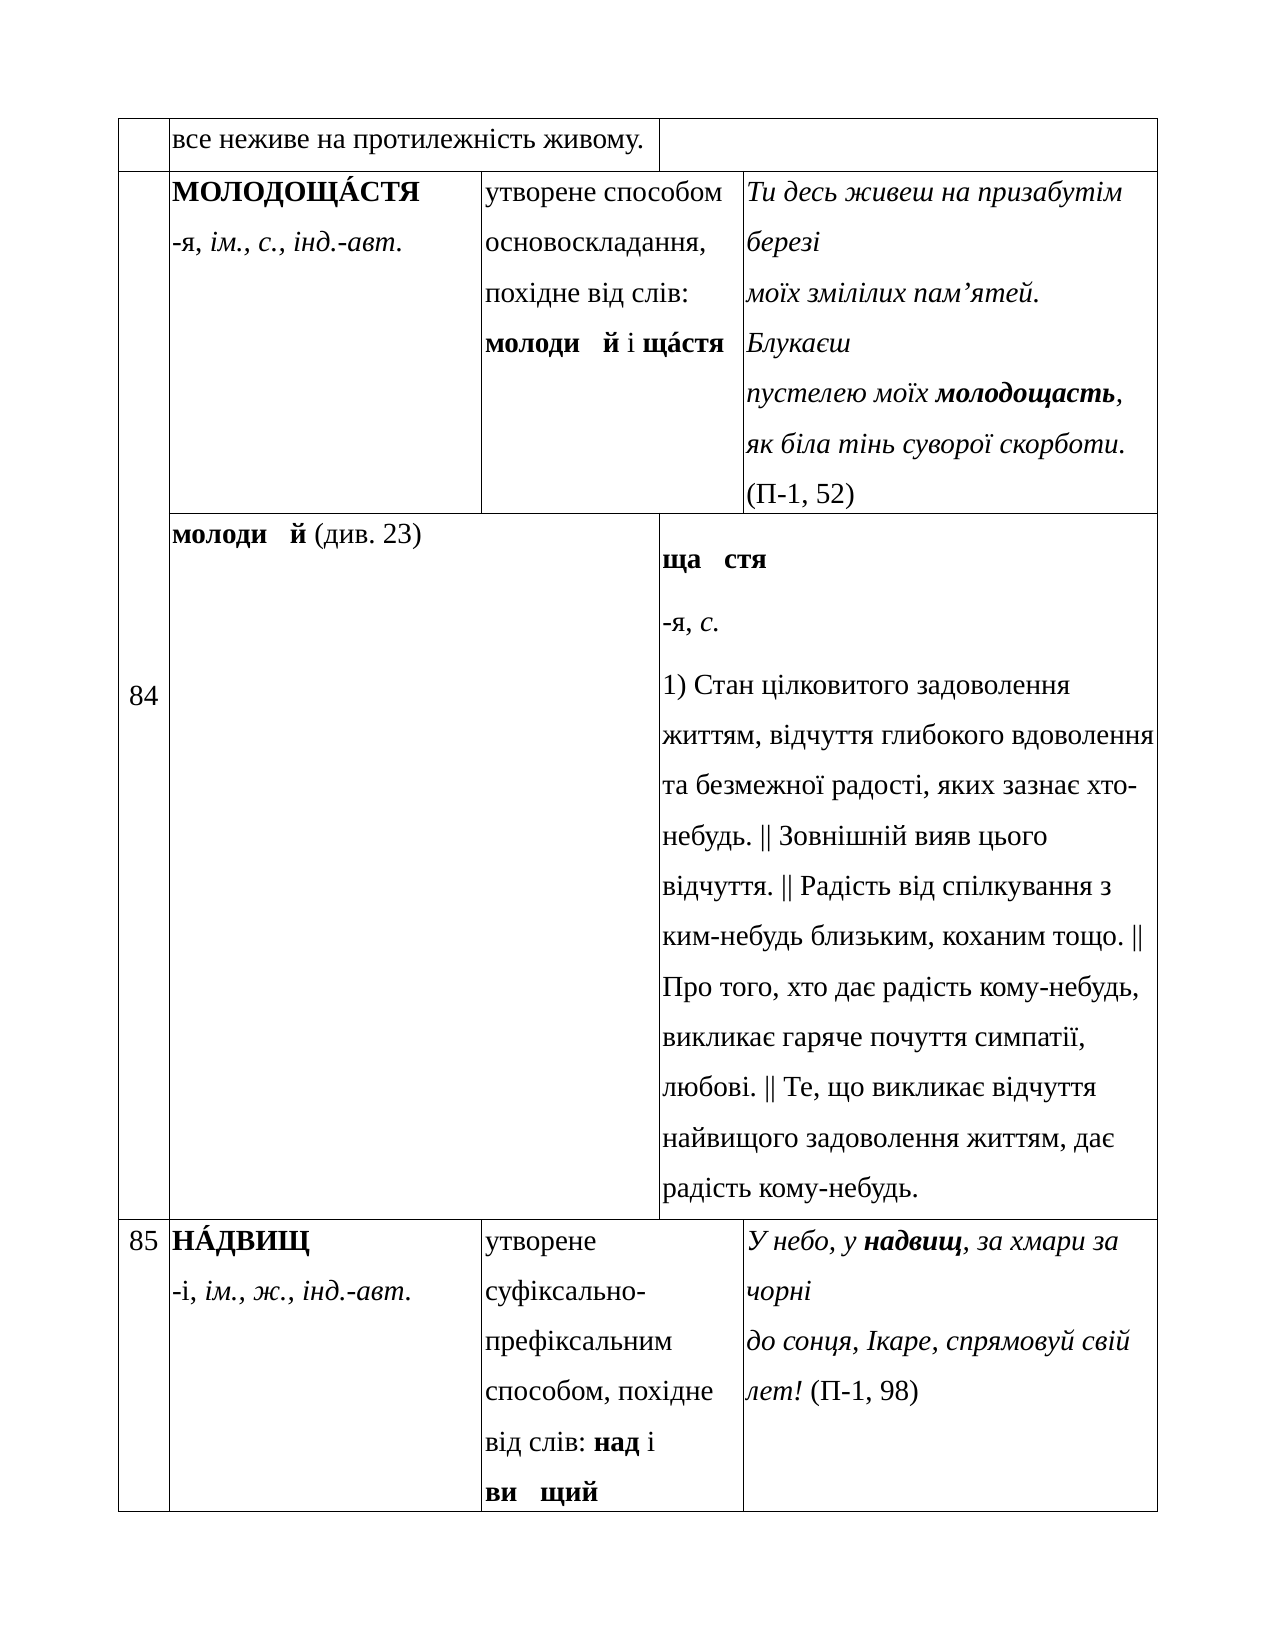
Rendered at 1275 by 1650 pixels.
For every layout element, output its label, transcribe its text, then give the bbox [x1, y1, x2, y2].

table_cell Молодощáстя -я, ім., с., інд.-авт. [170, 172, 481, 513]
table_cell утворене способом основоскладання, похідне від слів: молодий і щáстя [482, 172, 743, 513]
table_cell НÁдвищ -і, ім., ж., інд.-авт. [170, 1220, 481, 1511]
table_cell утворене суфіксально-префіксальним способом, похідне від слів: над і вищий [482, 1220, 743, 1511]
table_cell щастя -я, с. 1) Стан цілковитого задоволення життям, відчуття глибокого вдоволення та безмежної радості, яких зазнає хто-небудь. || Зовнішній вияв цього відчуття. || Радість від спілкування з ким-небудь близьким, коханим тощо. || Про того, хто дає радість кому-небудь, викликає гаряче почуття симпатії, любові. || Те, що викликає відчуття найвищого задоволення життям, дає радість кому-небудь. [660, 514, 1157, 1219]
table_cell все неживе на протилежність живому. [170, 119, 659, 171]
table_cell [660, 119, 1157, 171]
table_cell Ти десь живеш на призабутім березі моїх змілілих пам’ятей. Блукаєш пустелею моїх молодощасть, як біла тінь суворої скорботи. (П‑1, 52) [744, 172, 1157, 513]
table_cell молодий (див. 23) [170, 514, 659, 1219]
table_cell [119, 119, 169, 171]
table_cell 84 [119, 172, 169, 1219]
table_cell 85 [119, 1220, 169, 1511]
table_cell У небо, у надвищ, за хмари за чорні до сонця, Ікаре, спрямовуй свій лет! (П‑1, 98) [744, 1220, 1157, 1511]
